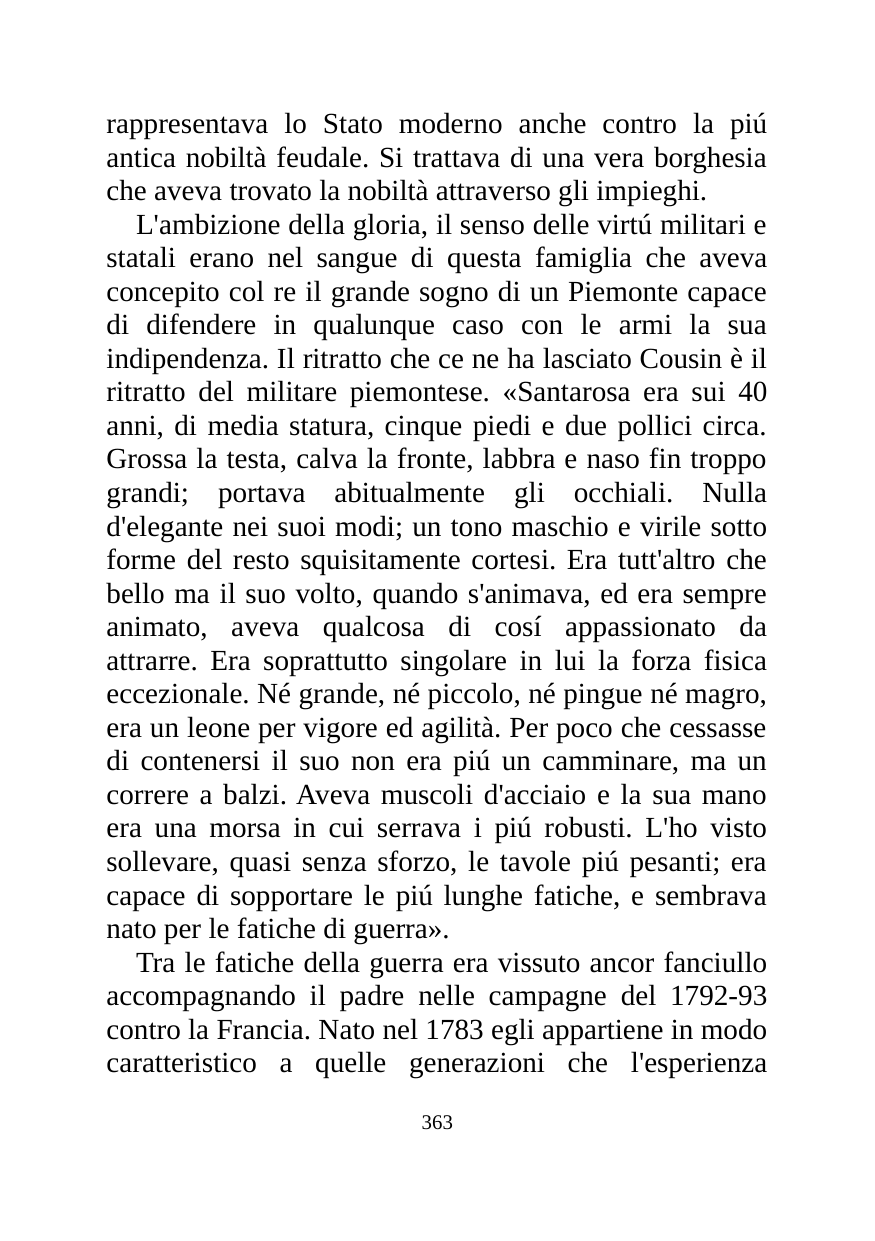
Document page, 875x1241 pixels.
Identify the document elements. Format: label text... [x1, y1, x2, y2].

text L'ambizione della gloria, il senso delle virtú militari e statali erano nel sangue di questa famiglia che aveva concepito col re il grande sogno di un Piemonte capace di difendere in qualunque caso con le armi la sua indipendenza. Il ritratto che ce ne ha lasciato Cousin è il ritratto del militare piemontese. «Santarosa era sui 40 anni, di media statura, cinque piedi e due pollici circa. Grossa la testa, calva la fronte, labbra e naso fin troppo grandi; portava abitualmente gli occhiali. Nulla d'elegante nei suoi modi; un tono maschio e virile sotto forme del resto squisitamente cortesi. Era tutt'altro che bello ma il suo volto, quando s'animava, ed era sempre animato, aveva qualcosa di cosí appassionato da attrarre. Era soprattutto singolare in lui la forza fisica eccezionale. Né grande, né piccolo, né pingue né magro, era un leone per vigore ed agilità. Per poco che cessasse di contenersi il suo non era piú un camminare, ma un correre a balzi. Aveva muscoli d'acciaio e la sua mano era una morsa in cui serrava i piú robusti. L'ho visto sollevare, quasi senza sforzo, le tavole piú pesanti; era capace di sopportare le piú lunghe fatiche, e sembrava nato per le fatiche di guerra». [106, 207, 768, 945]
text rappresentava lo Stato moderno anche contro la piú antica nobiltà feudale. Si trattava di una vera borghesia che aveva trovato la nobiltà attraverso gli impieghi. [106, 106, 768, 207]
text Tra le fatiche della guerra era vissuto ancor fanciullo accompagnando il padre nelle campagne del 1792-93 contro la Francia. Nato nel 1783 egli appartiene in modo caratteristico a quelle generazioni che l'esperienza [106, 945, 768, 1079]
